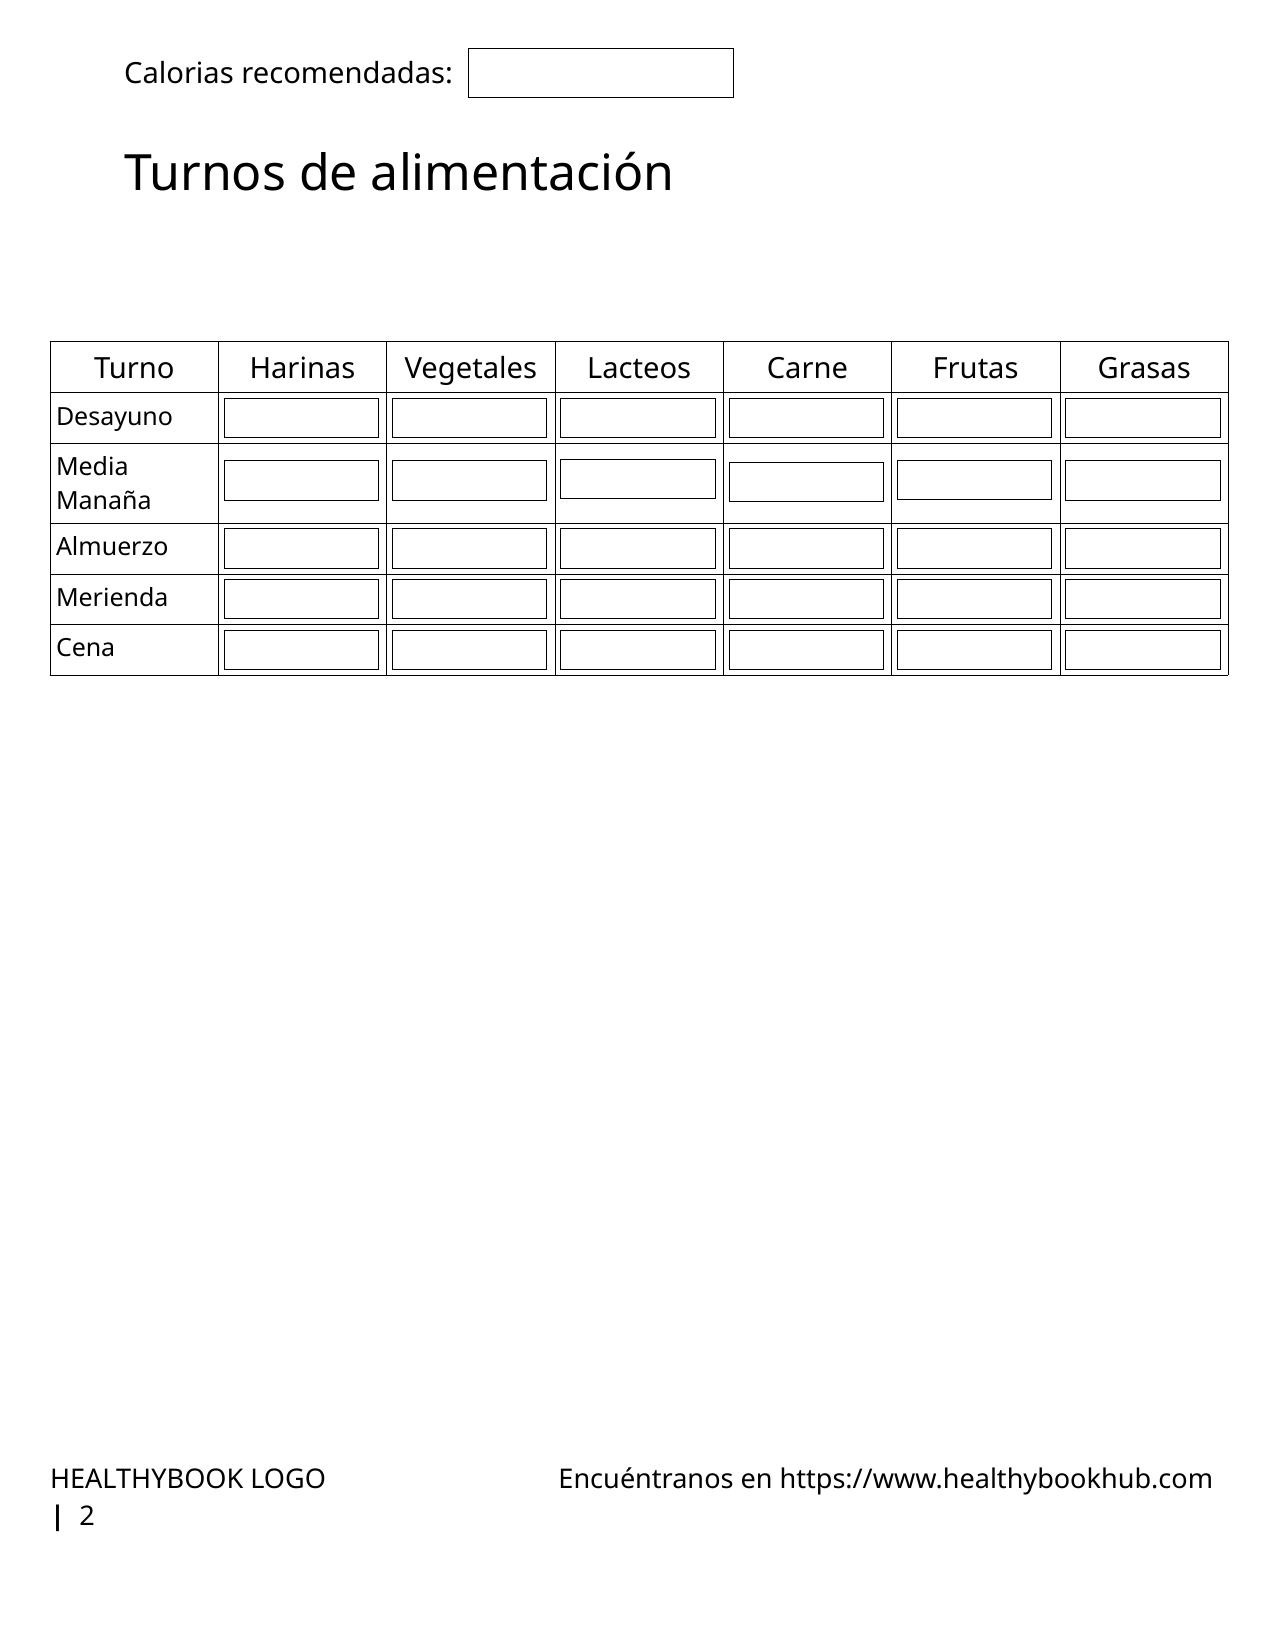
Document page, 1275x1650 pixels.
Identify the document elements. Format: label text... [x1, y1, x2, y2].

table_cell [1061, 575, 1228, 624]
table_cell [387, 575, 555, 624]
table_cell Merienda [51, 575, 218, 624]
table_cell [219, 575, 386, 624]
table_header Lacteos [556, 342, 723, 392]
table_cell [387, 625, 555, 675]
table_cell [1061, 625, 1228, 675]
table_header Turno [51, 342, 218, 392]
table_cell [892, 524, 1060, 573]
table_cell [219, 524, 386, 573]
table_cell Almuerzo [51, 524, 218, 573]
table_cell [387, 393, 555, 443]
table_cell Desayuno [51, 393, 218, 443]
table_cell [556, 524, 723, 573]
table_header Frutas [892, 342, 1060, 392]
table_cell [724, 625, 891, 675]
table_cell [556, 575, 723, 624]
table_header Vegetales [387, 342, 555, 392]
table_cell [219, 625, 386, 675]
text Turnos de alimentación [50, 137, 1231, 205]
table_header Harinas [219, 342, 386, 392]
table_cell [556, 444, 723, 523]
table_cell [1061, 444, 1228, 523]
table_cell [1061, 524, 1228, 573]
table_cell [387, 444, 555, 523]
table_cell [724, 444, 891, 523]
table_cell [219, 444, 386, 523]
table_cell [724, 575, 891, 624]
table_cell [724, 524, 891, 573]
table_header Grasas [1061, 342, 1228, 392]
text Calorias recomendadas: [50, 48, 468, 97]
table_cell [387, 524, 555, 573]
table_header Carne [724, 342, 891, 392]
table_cell [892, 625, 1060, 675]
table_cell [556, 393, 723, 443]
table_cell [892, 444, 1060, 523]
table_cell [1061, 393, 1228, 443]
table_cell [892, 393, 1060, 443]
text [734, 48, 1231, 97]
table_cell [724, 393, 891, 443]
table_cell [556, 625, 723, 675]
table_cell [219, 393, 386, 443]
table_cell Media Manaña [51, 444, 218, 523]
table_cell Cena [51, 625, 218, 675]
table_cell [892, 575, 1060, 624]
